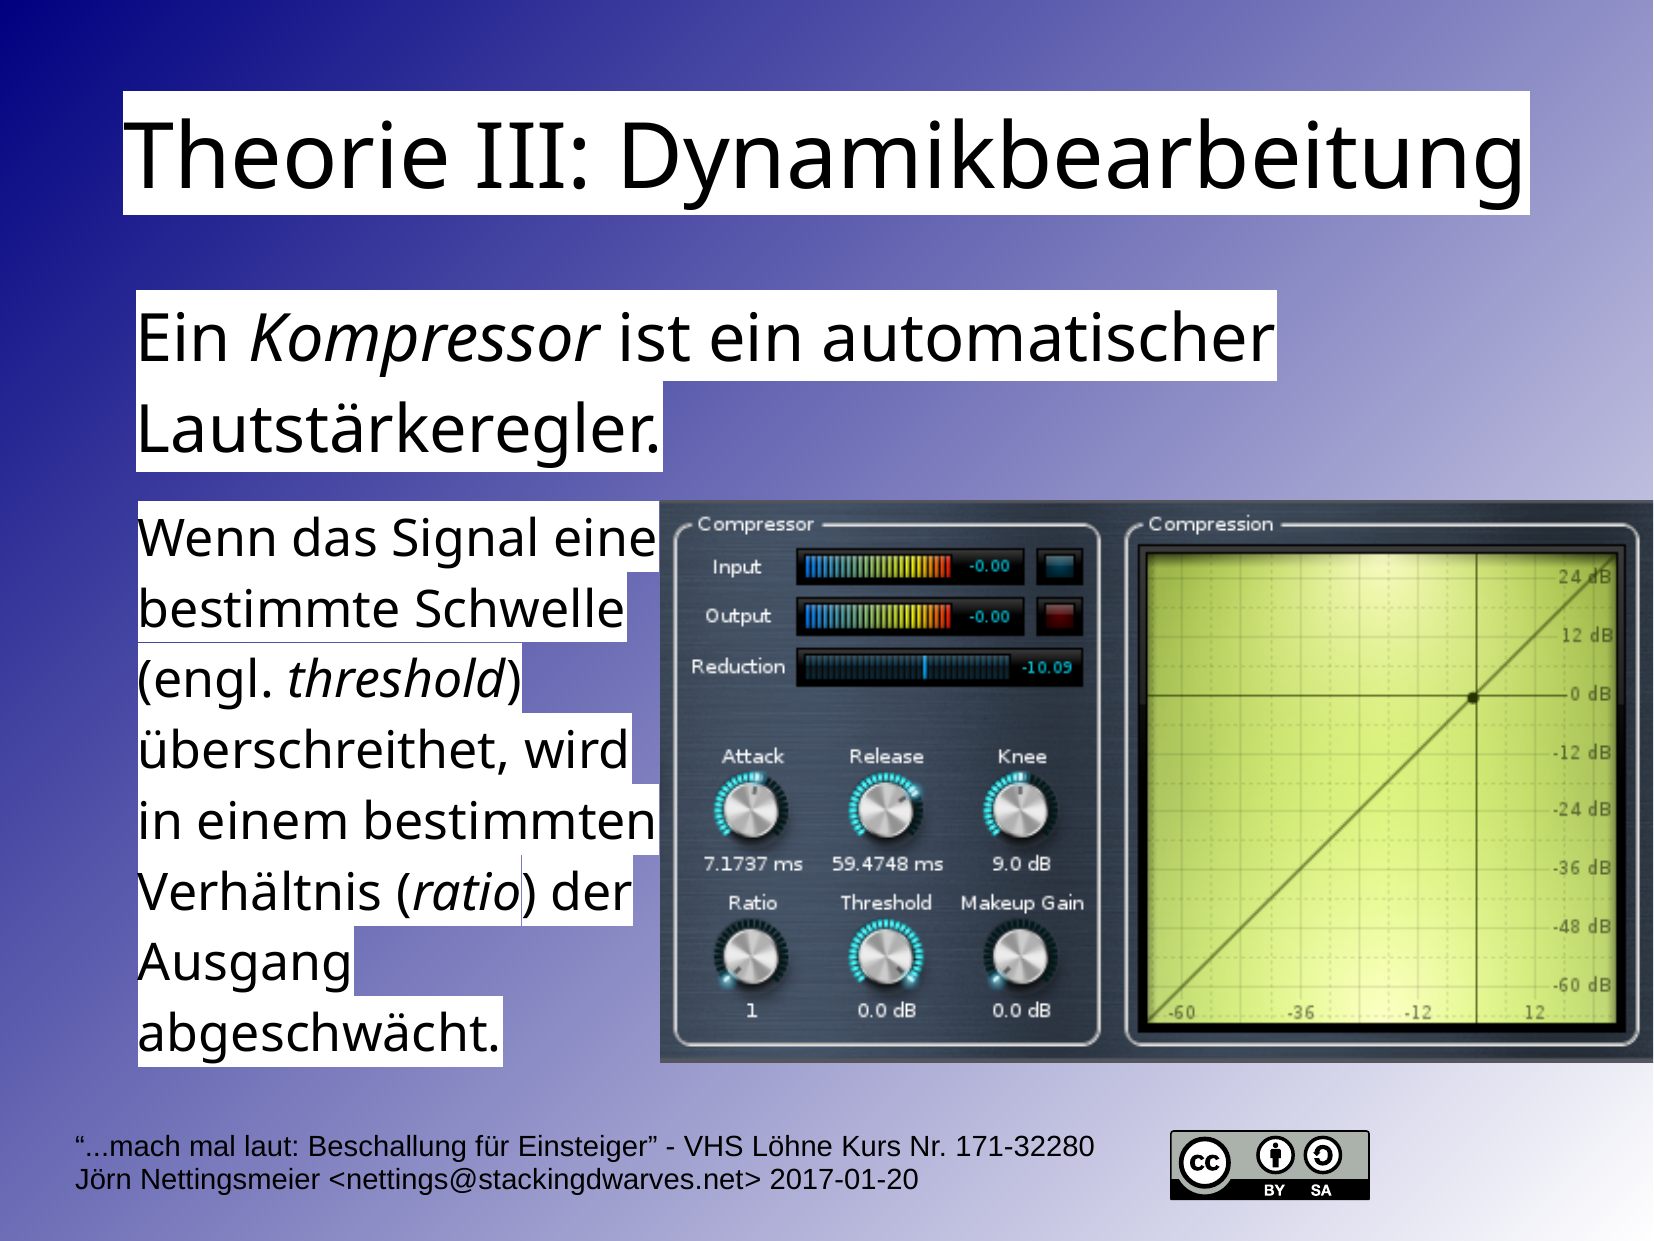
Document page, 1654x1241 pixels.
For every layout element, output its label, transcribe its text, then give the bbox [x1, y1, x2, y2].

list Wenn das Signal eine bestimmte Schwelle (engl. threshold) überschreithet, wird in einem bestimmten Verhältnis (ratio) der Ausgang abgeschwächt. [82, 526, 661, 1086]
picture [660, 500, 1654, 1063]
list Ein Kompressor ist ein automatischer Lautstärkeregler. [64, 290, 1558, 526]
title Theorie III: Dynamikbearbeitung [82, 49, 1571, 257]
